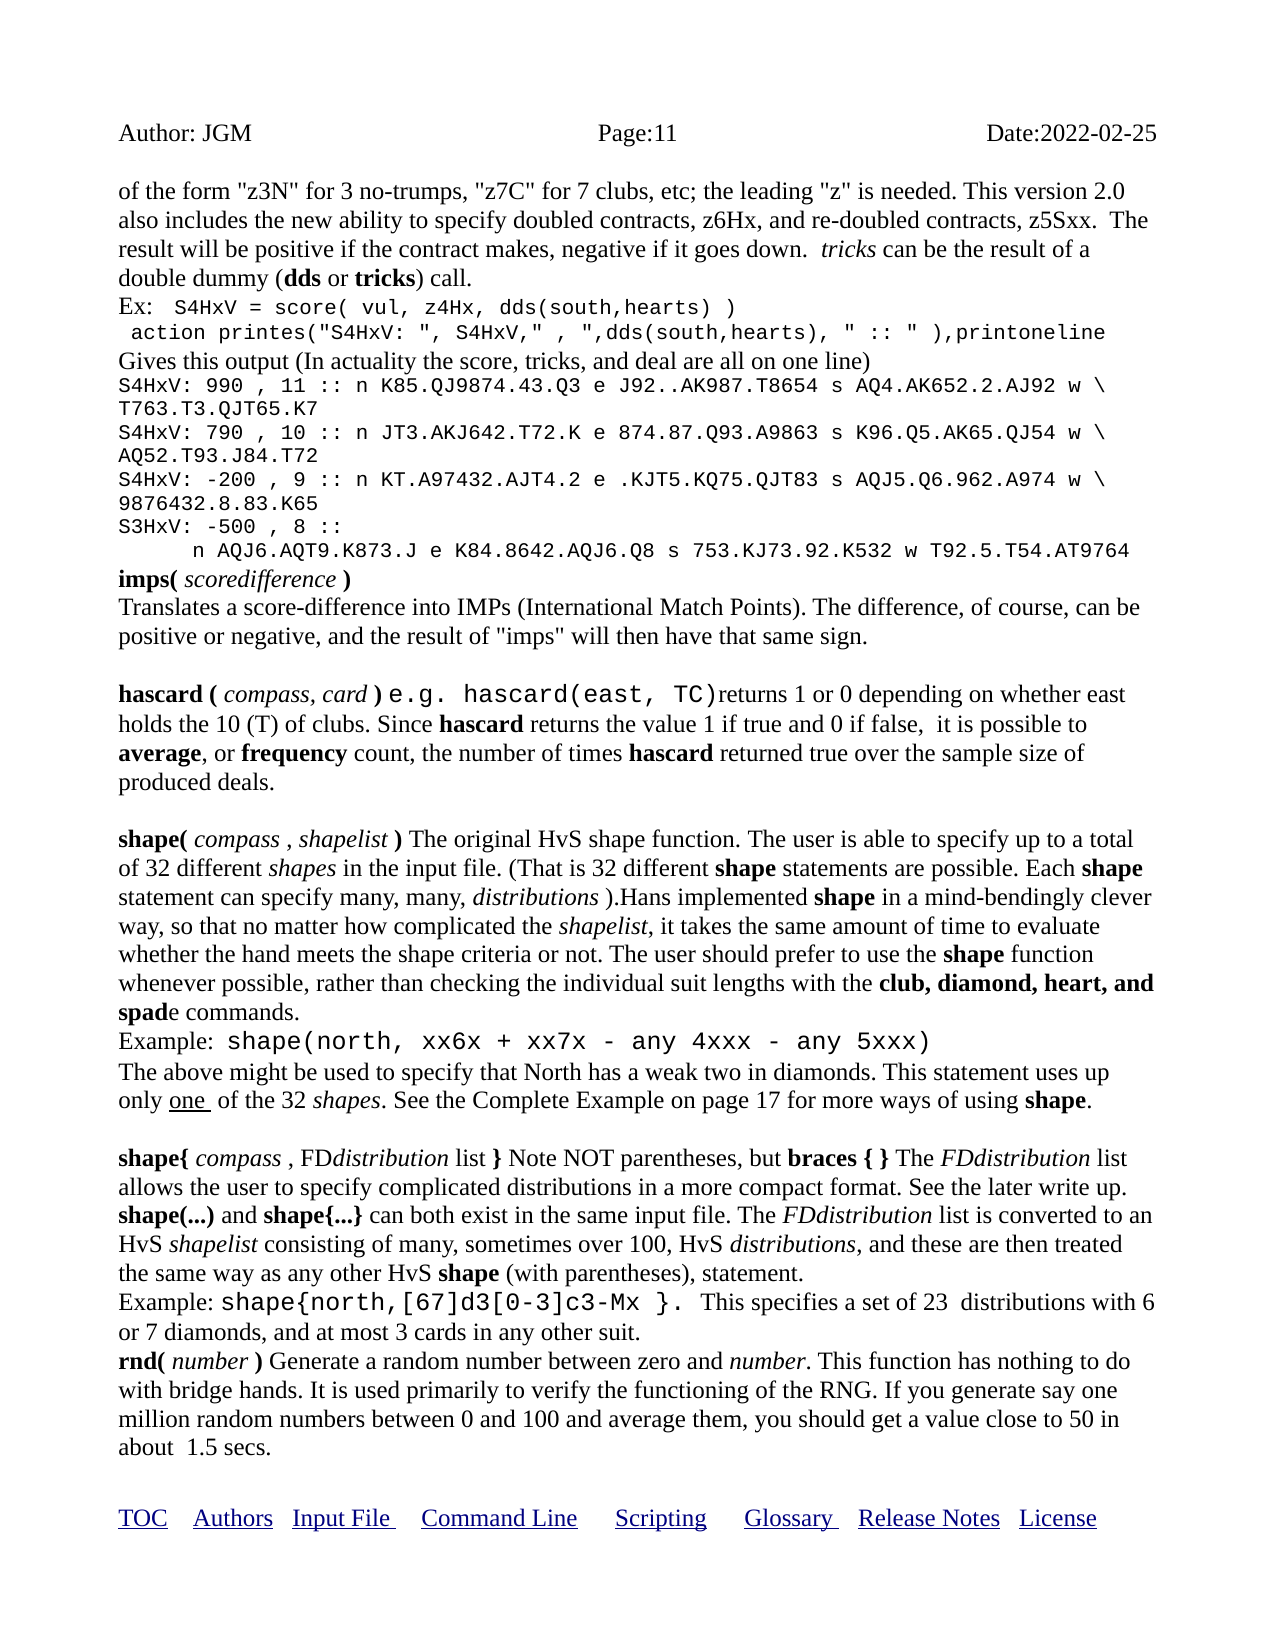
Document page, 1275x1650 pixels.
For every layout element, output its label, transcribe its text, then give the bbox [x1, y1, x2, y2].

text hascard ( compass, card ) e.g. hascard(east, TC)returns 1 or 0 depending on whether east holds the 10 (T) of clubs. Since hascard returns the value 1 if true and 0 if false, it is possible to average, or frequency count, the number of times hascard returned true over the sample size of produced deals. [118, 679, 1157, 796]
text The above might be used to specify that North has a weak two in diamonds. This statement uses up only one of the 32 shapes. See the Complete Example on page 17 for more ways of using shape. [118, 1057, 1157, 1114]
text Example: shape{north,[67]d3[0-3]c3-Mx }. This specifies a set of 23 distributions with 6 or 7 diamonds, and at most 3 cards in any other suit. [118, 1287, 1157, 1346]
text S4HxV: 990 , 11 :: n K85.QJ9874.43.Q3 e J92..AK987.T8654 s AQ4.AK652.2.AJ92 w \T763.T3.QJT65.K7 [118, 374, 1157, 422]
text action printes("S4HxV: ", S4HxV," , ",dds(south,hearts), " :: " ),printoneline [118, 322, 1157, 346]
text of the form "z3N" for 3 no-trumps, "z7C" for 7 clubs, etc; the leading "z" is needed. This version 2.0 also includes the new ability to specify doubled contracts, z6Hx, and re-doubled contracts, z5Sxx. The result will be positive if the contract makes, negative if it goes down. tricks can be the result of a double dummy (dds or tricks) call. [118, 176, 1157, 291]
text Ex: S4HxV = score( vul, z4Hx, dds(south,hearts) ) [118, 291, 1157, 322]
text shape{ compass , FDdistribution list } Note NOT parentheses, but braces { } The FDdistribution list allows the user to specify complicated distributions in a more compact format. See the later write up. [118, 1143, 1157, 1200]
text n AQJ6.AQT9.K873.J e K84.8642.AQJ6.Q8 s 753.KJ73.92.K532 w T92.5.T54.AT9764 [118, 540, 1157, 564]
text S3HxV: -500 , 8 :: [118, 516, 1157, 540]
text S4HxV: -200 , 9 :: n KT.A97432.AJT4.2 e .KJT5.KQ75.QJT83 s AQJ5.Q6.962.A974 w \9876432.8.83.K65 [118, 469, 1157, 516]
text S4HxV: 790 , 10 :: n JT3.AKJ642.T72.K e 874.87.Q93.A9863 s K96.Q5.AK65.QJ54 w \ AQ52.T93.J84.T72 [118, 422, 1157, 469]
text shape(...) and shape{...} can both exist in the same input file. The FDdistribution list is converted to an HvS shapelist consisting of many, sometimes over 100, HvS distributions, and these are then treated the same way as any other HvS shape (with parentheses), statement. [118, 1200, 1157, 1287]
text Gives this output (In actuality the score, tricks, and deal are all on one line) [118, 346, 1157, 374]
text rnd( number ) Generate a random number between zero and number. This function has nothing to do with bridge hands. It is used primarily to verify the functioning of the RNG. If you generate say one million random numbers between 0 and 100 and average them, you should get a value close to 50 in about 1.5 secs. [118, 1346, 1157, 1461]
text Example: shape(north, xx6x + xx7x - any 4xxx - any 5xxx) [118, 1026, 1157, 1057]
text shape( compass , shapelist ) The original HvS shape function. The user is able to specify up to a total of 32 different shapes in the input file. (That is 32 different shape statements are possible. Each shape statement can specify many, many, distributions ).Hans implemented shape in a mind-bendingly clever way, so that no matter how complicated the shapelist, it takes the same amount of time to evaluate whether the hand meets the shape criteria or not. The user should prefer to use the shape function whenever possible, rather than checking the individual suit lengths with the club, diamond, heart, and spade commands. [118, 824, 1157, 1026]
text imps( scoredifference ) Translates a score-difference into IMPs (International Match Points). The difference, of course, can be positive or negative, and the result of "imps" will then have that same sign. [118, 564, 1157, 650]
